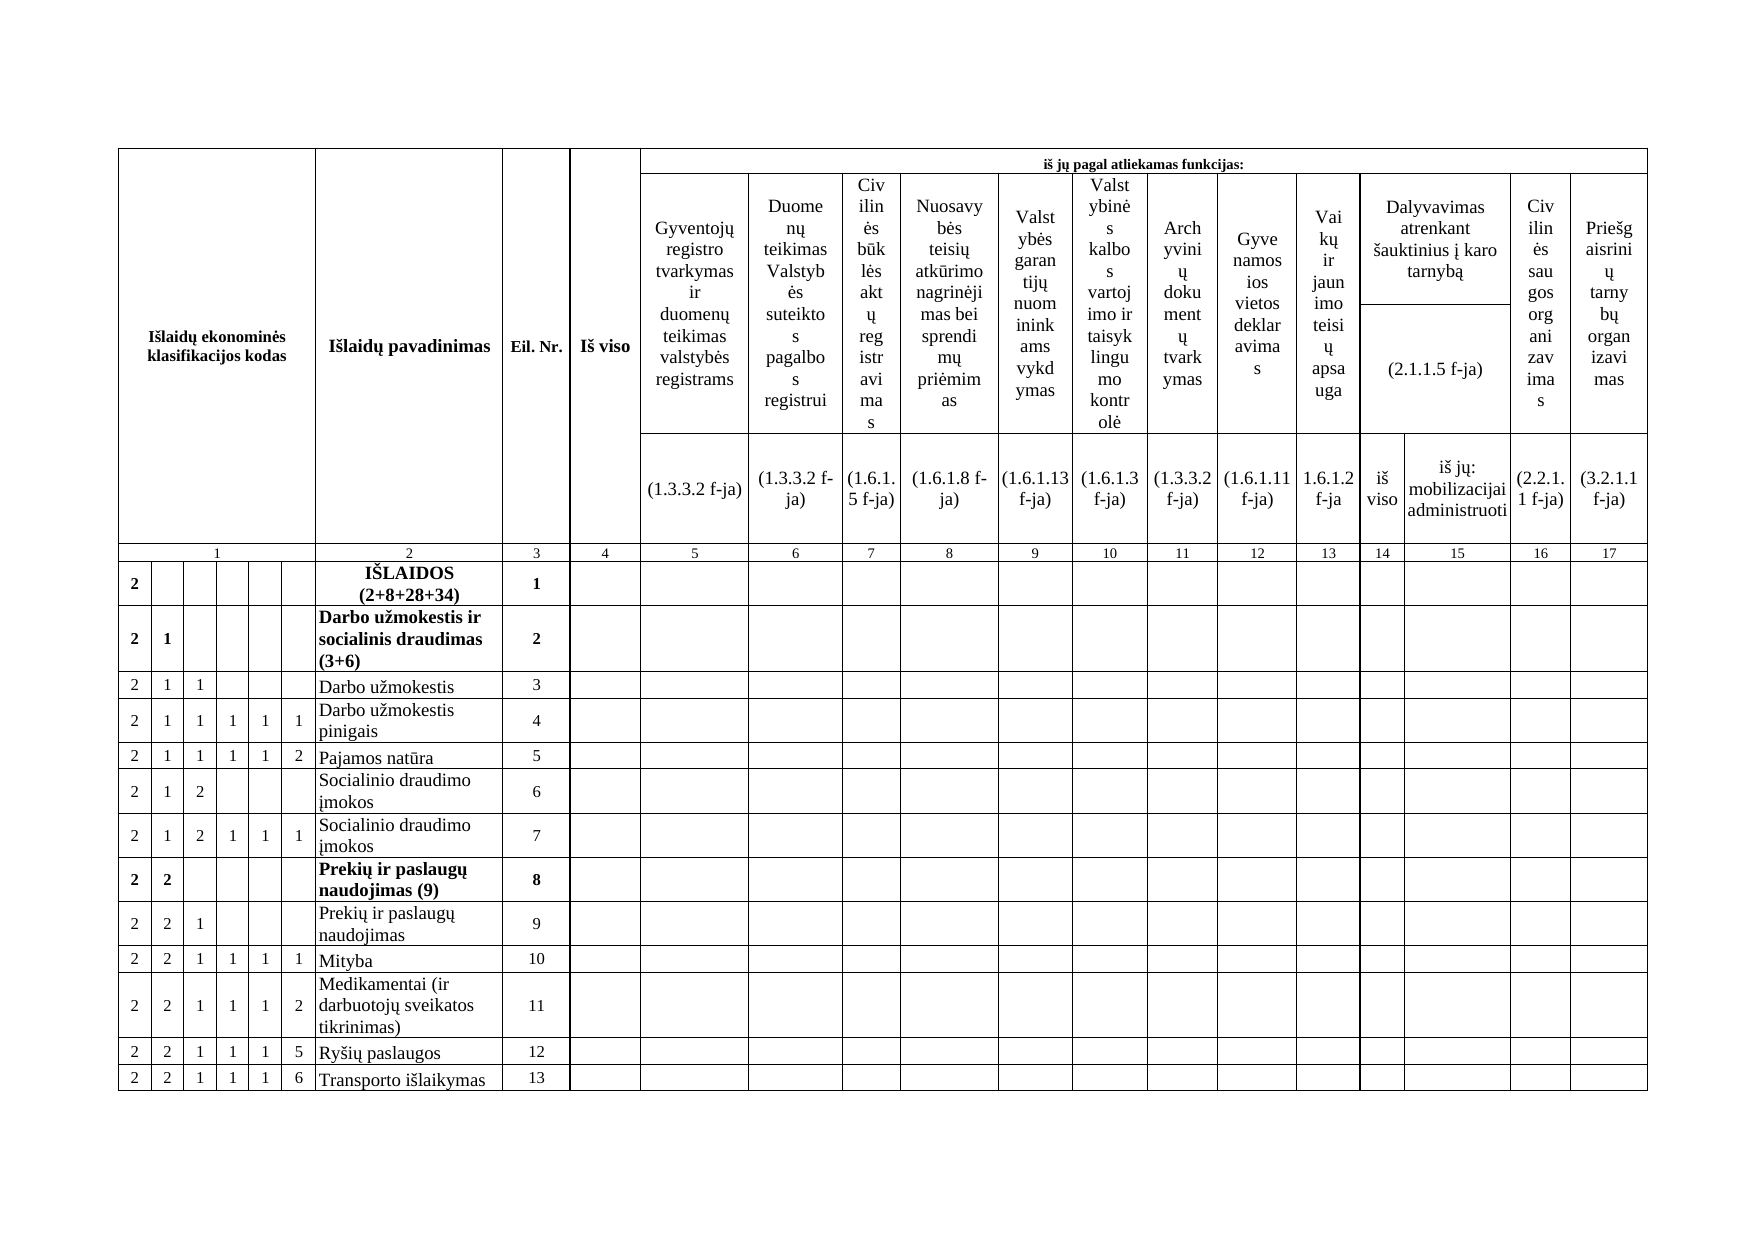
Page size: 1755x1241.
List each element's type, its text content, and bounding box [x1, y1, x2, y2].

table_cell 13 [1297, 544, 1359, 561]
table_cell [1297, 562, 1359, 605]
table_cell 2 [152, 902, 183, 945]
table_cell 2 [119, 973, 151, 1037]
table_cell [641, 743, 748, 768]
table_cell [1405, 1065, 1510, 1090]
table_cell 2 [119, 699, 151, 742]
table_cell [1297, 606, 1359, 671]
table_cell [1361, 743, 1404, 768]
table_cell 14 [1361, 544, 1404, 561]
table_cell [749, 606, 842, 671]
table_cell [749, 814, 842, 857]
table_cell [843, 946, 900, 972]
table_cell Civilinės būklės aktų registravimas [843, 174, 900, 432]
table_cell [1218, 946, 1296, 972]
table_cell [1511, 1065, 1570, 1090]
table_cell [1073, 769, 1147, 812]
table_cell [1218, 814, 1296, 857]
table_cell [571, 946, 640, 972]
table_cell 10 [1073, 544, 1147, 561]
table_cell [999, 743, 1072, 768]
table_cell [999, 672, 1072, 698]
table_cell IŠLAIDOS (2+8+28+34) [316, 562, 502, 605]
table_cell [749, 1038, 842, 1064]
table_cell (3.2.1.1 f-ja) [1571, 434, 1647, 543]
table_header Iš viso [571, 149, 640, 543]
table_cell [1073, 946, 1147, 972]
table_cell 1 [184, 699, 216, 742]
table_cell [1148, 769, 1217, 812]
table_cell [1361, 672, 1404, 698]
table_cell 15 [1405, 544, 1510, 561]
table_cell [1511, 672, 1570, 698]
table_cell [1297, 902, 1359, 945]
table_cell [1511, 858, 1570, 901]
table_cell 11 [1148, 544, 1217, 561]
table_cell [999, 699, 1072, 742]
table_cell [249, 902, 281, 945]
table_cell Medikamentai (ir darbuotojų sveikatos tikrinimas) [316, 973, 502, 1037]
table_cell 1 [152, 699, 183, 742]
table_cell [1297, 973, 1359, 1037]
table_cell [1571, 946, 1647, 972]
table_cell 1 [152, 606, 183, 671]
table_cell [1405, 902, 1510, 945]
table_cell 1 [184, 1065, 216, 1090]
table_cell 1 [184, 743, 216, 768]
table_cell 1 [217, 743, 248, 768]
table_cell [999, 769, 1072, 812]
table_cell Gyventojų registro tvarkymas ir duomenų teikimas valstybės registrams [641, 174, 748, 432]
table_cell Darbo užmokestis [316, 672, 502, 698]
table_cell 1 [249, 743, 281, 768]
table_cell [1148, 814, 1217, 857]
table_cell 3 [503, 672, 569, 698]
table_cell [249, 562, 281, 605]
table_cell [641, 946, 748, 972]
table_cell [999, 1065, 1072, 1090]
table_cell [571, 858, 640, 901]
table_cell [249, 858, 281, 901]
table_cell [1073, 858, 1147, 901]
table_cell [901, 858, 998, 901]
table_cell [999, 902, 1072, 945]
table_cell [1511, 902, 1570, 945]
table_cell [571, 743, 640, 768]
table_cell [1405, 606, 1510, 671]
table_cell Socialinio draudimo įmokos [316, 769, 502, 812]
table_cell [1297, 769, 1359, 812]
table_cell 4 [503, 699, 569, 742]
table_cell 2 [282, 973, 315, 1037]
table_cell 1 [217, 1065, 248, 1090]
table_cell [1511, 973, 1570, 1037]
table_cell [571, 1065, 640, 1090]
table_cell 2 [119, 858, 151, 901]
table_cell [571, 769, 640, 812]
table_cell [749, 902, 842, 945]
table_cell [282, 902, 315, 945]
table_cell [901, 672, 998, 698]
table_cell 1 [249, 814, 281, 857]
table_cell [1073, 606, 1147, 671]
table_cell [1297, 858, 1359, 901]
table_cell Prekių ir paslaugų naudojimas (9) [316, 858, 502, 901]
table_cell 5 [641, 544, 748, 561]
table_cell [1148, 1038, 1217, 1064]
table_cell [843, 743, 900, 768]
table_cell [641, 902, 748, 945]
table_cell 2 [152, 858, 183, 901]
table_cell [749, 562, 842, 605]
table_cell [901, 769, 998, 812]
table_cell [749, 743, 842, 768]
table_cell [1218, 858, 1296, 901]
table_cell Valstybės garantijų nuomininkams vykdymas [999, 174, 1072, 432]
table_cell [999, 562, 1072, 605]
table_cell iš viso [1361, 434, 1404, 543]
table_cell [901, 1038, 998, 1064]
table_cell 2 [152, 1065, 183, 1090]
table_cell [249, 606, 281, 671]
table_cell [641, 769, 748, 812]
table_cell [217, 902, 248, 945]
table_cell [1073, 562, 1147, 605]
table_cell Valstybinės kalbos vartojimo ir taisyklingumo kontrolė [1073, 174, 1147, 432]
table_cell Archyvinių dokumentų tvarkymas [1148, 174, 1217, 432]
table_cell (1.6.1.8 f-ja) [901, 434, 998, 543]
table_cell [571, 699, 640, 742]
table_cell 2 [119, 946, 151, 972]
table_cell [901, 973, 998, 1037]
table_cell 1 [282, 946, 315, 972]
table_cell 1 [503, 562, 569, 605]
table_cell 1 [282, 699, 315, 742]
table_cell 1 [217, 973, 248, 1037]
table_cell 1 [282, 814, 315, 857]
table_cell [1361, 699, 1404, 742]
table_cell [749, 672, 842, 698]
table_cell Duomenų teikimas Valstybės suteiktos pagalbos registrui [749, 174, 842, 432]
table_cell [1571, 699, 1647, 742]
table_cell [1361, 1038, 1404, 1064]
table_cell [217, 606, 248, 671]
table_cell Transporto išlaikymas [316, 1065, 502, 1090]
table_cell 1 [152, 814, 183, 857]
table_cell [1148, 743, 1217, 768]
table_cell [641, 1065, 748, 1090]
table_cell [1511, 562, 1570, 605]
table_header Išlaidų ekonominės klasifikacijos kodas [119, 149, 315, 543]
table_cell [999, 858, 1072, 901]
table_cell [1218, 562, 1296, 605]
table_cell [1073, 1038, 1147, 1064]
table_header Eil. Nr. [503, 149, 569, 543]
table_cell Civilinės saugos organizavimas [1511, 174, 1570, 432]
table_cell [1571, 1038, 1647, 1064]
table_cell 2 [152, 946, 183, 972]
table_cell [1297, 814, 1359, 857]
table_cell [571, 672, 640, 698]
table_cell [1405, 1038, 1510, 1064]
table_cell [843, 973, 900, 1037]
table_cell [843, 902, 900, 945]
table_cell [1511, 946, 1570, 972]
table_cell 1 [249, 1038, 281, 1064]
table_cell [1297, 946, 1359, 972]
table_cell [1218, 769, 1296, 812]
table_cell [843, 606, 900, 671]
table_cell [749, 946, 842, 972]
table_cell [217, 769, 248, 812]
table_cell [901, 562, 998, 605]
table_cell [843, 1065, 900, 1090]
table_cell [1361, 814, 1404, 857]
table_cell [184, 606, 216, 671]
table_cell 17 [1571, 544, 1647, 561]
table_cell Darbo užmokestis ir socialinis draudimas (3+6) [316, 606, 502, 671]
table_cell [1511, 814, 1570, 857]
table_cell [901, 946, 998, 972]
table_cell [1511, 1038, 1570, 1064]
table_cell 2 [119, 769, 151, 812]
table_cell 1.6.1.2 f-ja [1297, 434, 1359, 543]
table_cell [1361, 946, 1404, 972]
table_cell Priešgaisrinių tarnybų organizavimas [1571, 174, 1647, 432]
table_cell Gyvenamosios vietos deklaravimas [1218, 174, 1296, 432]
table_cell [1511, 699, 1570, 742]
table_cell 5 [503, 743, 569, 768]
table_cell [1571, 672, 1647, 698]
table_cell [901, 606, 998, 671]
table_cell [1073, 743, 1147, 768]
table_cell 8 [901, 544, 998, 561]
table_cell [1405, 858, 1510, 901]
table_cell [1073, 699, 1147, 742]
table_cell [641, 858, 748, 901]
table_cell [1571, 902, 1647, 945]
table_cell [217, 562, 248, 605]
table_header Išlaidų pavadinimas [316, 149, 502, 543]
table_cell [1571, 562, 1647, 605]
table_cell [1571, 973, 1647, 1037]
table_cell [571, 562, 640, 605]
table_cell [1297, 1038, 1359, 1064]
table_cell [1405, 562, 1510, 605]
table_cell (1.6.1.11 f-ja) [1218, 434, 1296, 543]
table_cell 1 [184, 946, 216, 972]
table_cell 1 [152, 769, 183, 812]
table_cell [1218, 973, 1296, 1037]
table_cell [1148, 946, 1217, 972]
table_cell [999, 606, 1072, 671]
table_cell 1 [184, 672, 216, 698]
table_cell 5 [282, 1038, 315, 1064]
table_cell [571, 814, 640, 857]
table_cell [1511, 769, 1570, 812]
table_cell [1405, 769, 1510, 812]
table_cell 1 [184, 902, 216, 945]
table_cell [282, 672, 315, 698]
table_cell [843, 699, 900, 742]
table_cell 12 [503, 1038, 569, 1064]
table_cell [1405, 743, 1510, 768]
table_cell [1571, 743, 1647, 768]
table_cell [571, 902, 640, 945]
table_cell 2 [316, 544, 502, 561]
table_cell [901, 1065, 998, 1090]
table_cell [1297, 699, 1359, 742]
table_cell 9 [503, 902, 569, 945]
table_cell [1571, 814, 1647, 857]
table_cell Ryšių paslaugos [316, 1038, 502, 1064]
table_cell [1148, 973, 1217, 1037]
table_cell Darbo užmokestis pinigais [316, 699, 502, 742]
table_cell [1511, 606, 1570, 671]
table_cell [1571, 1065, 1647, 1090]
table_cell [282, 606, 315, 671]
table_cell [1361, 606, 1404, 671]
table_cell Prekių ir paslaugų naudojimas [316, 902, 502, 945]
table_cell 2 [152, 1038, 183, 1064]
table_cell [843, 814, 900, 857]
table_cell Mityba [316, 946, 502, 972]
table_cell (1.6.1.13 f-ja) [999, 434, 1072, 543]
table_cell iš jų: mobilizacijai administruoti [1405, 434, 1510, 543]
table_cell 2 [184, 814, 216, 857]
table_cell 1 [152, 743, 183, 768]
table_cell [1148, 606, 1217, 671]
table_cell [901, 699, 998, 742]
table_cell [282, 562, 315, 605]
table_cell 1 [152, 672, 183, 698]
table_cell 1 [184, 1038, 216, 1064]
table_cell [1148, 1065, 1217, 1090]
table_cell 11 [503, 973, 569, 1037]
table_cell 7 [503, 814, 569, 857]
table_cell Socialinio draudimo įmokos [316, 814, 502, 857]
table_cell [901, 814, 998, 857]
table_cell (1.3.3.2 f-ja) [641, 434, 748, 543]
table_cell Nuosavybės teisių atkūrimo nagrinėjimas bei sprendimų priėmimas [901, 174, 998, 432]
table_cell 2 [282, 743, 315, 768]
table_cell [749, 1065, 842, 1090]
table_cell 2 [184, 769, 216, 812]
table_cell [1148, 858, 1217, 901]
table_cell [999, 1038, 1072, 1064]
table_cell [571, 1038, 640, 1064]
table_cell [749, 769, 842, 812]
table_cell 10 [503, 946, 569, 972]
table_cell 6 [282, 1065, 315, 1090]
table_cell (2.1.1.5 f-ja) [1361, 305, 1510, 432]
table_cell 7 [843, 544, 900, 561]
table_cell [1148, 699, 1217, 742]
table_cell [1297, 743, 1359, 768]
table_cell [184, 858, 216, 901]
table_cell [1361, 902, 1404, 945]
table_cell [1073, 672, 1147, 698]
table_cell Pajamos natūra [316, 743, 502, 768]
table_cell [1218, 606, 1296, 671]
table_cell [1361, 562, 1404, 605]
table_cell 1 [249, 946, 281, 972]
table_cell (1.3.3.2 f-ja) [749, 434, 842, 543]
table_cell [184, 562, 216, 605]
table_cell 1 [217, 1038, 248, 1064]
table_cell 1 [217, 814, 248, 857]
table_cell [999, 973, 1072, 1037]
table_cell [641, 672, 748, 698]
table_cell [843, 858, 900, 901]
table_cell [641, 973, 748, 1037]
table_cell [1405, 973, 1510, 1037]
table_cell [1073, 902, 1147, 945]
table_cell [999, 814, 1072, 857]
table_cell [999, 946, 1072, 972]
table_cell 16 [1511, 544, 1570, 561]
table_cell [1405, 814, 1510, 857]
table_cell [843, 769, 900, 812]
table_cell [1405, 672, 1510, 698]
table_cell [1218, 902, 1296, 945]
table_cell (2.2.1.1 f-ja) [1511, 434, 1570, 543]
table_cell [1148, 902, 1217, 945]
table_cell [641, 699, 748, 742]
table_cell [641, 606, 748, 671]
table_cell [1361, 858, 1404, 901]
table_cell [1148, 672, 1217, 698]
table_cell 1 [217, 946, 248, 972]
table_cell Dalyvavimas atrenkant šauktinius į karo tarnybą [1361, 174, 1510, 304]
table_cell [1148, 562, 1217, 605]
table_cell 4 [571, 544, 640, 561]
table_cell 1 [217, 699, 248, 742]
table_cell 2 [119, 1065, 151, 1090]
table_cell [1218, 699, 1296, 742]
table_cell [749, 973, 842, 1037]
table_cell 8 [503, 858, 569, 901]
table_cell 2 [119, 606, 151, 671]
table_cell [843, 562, 900, 605]
table_cell 3 [503, 544, 569, 561]
table_cell 2 [119, 672, 151, 698]
table_cell [1361, 973, 1404, 1037]
table_cell 1 [184, 973, 216, 1037]
table_cell [1361, 769, 1404, 812]
table_cell [641, 814, 748, 857]
table_cell Vaikų ir jaunimo teisių apsauga [1297, 174, 1359, 432]
table_cell 2 [119, 562, 151, 605]
table_cell [1361, 1065, 1404, 1090]
table_cell 1 [249, 973, 281, 1037]
table_cell [1218, 1065, 1296, 1090]
table_cell 1 [249, 699, 281, 742]
table_cell [843, 672, 900, 698]
table_cell [571, 606, 640, 671]
table_cell [282, 769, 315, 812]
table_cell (1.3.3.2 f-ja) [1148, 434, 1217, 543]
table_cell (1.6.1.3 f-ja) [1073, 434, 1147, 543]
table_cell [641, 562, 748, 605]
table_cell 6 [749, 544, 842, 561]
table_cell 2 [152, 973, 183, 1037]
table_cell (1.6.1.5 f-ja) [843, 434, 900, 543]
table_cell [901, 902, 998, 945]
table_cell [1405, 946, 1510, 972]
table_cell [217, 672, 248, 698]
table_cell [1297, 672, 1359, 698]
table_cell [901, 743, 998, 768]
table_cell 2 [119, 814, 151, 857]
table_cell [1073, 973, 1147, 1037]
table_cell 2 [503, 606, 569, 671]
table_cell 12 [1218, 544, 1296, 561]
table_cell [249, 672, 281, 698]
table_cell [282, 858, 315, 901]
table_cell [1405, 699, 1510, 742]
table_cell 1 [119, 544, 315, 561]
table_cell [843, 1038, 900, 1064]
table_cell [1571, 769, 1647, 812]
table_cell 13 [503, 1065, 569, 1090]
table_cell [152, 562, 183, 605]
table_cell 2 [119, 902, 151, 945]
table_cell [1073, 1065, 1147, 1090]
table_cell [641, 1038, 748, 1064]
table_cell [1218, 1038, 1296, 1064]
table_cell [1511, 743, 1570, 768]
table_cell [749, 699, 842, 742]
table_cell [1073, 814, 1147, 857]
table_cell [1218, 672, 1296, 698]
table_cell 9 [999, 544, 1072, 561]
table_cell [749, 858, 842, 901]
table_cell [1297, 1065, 1359, 1090]
table_cell 1 [249, 1065, 281, 1090]
table_cell 6 [503, 769, 569, 812]
table_cell [217, 858, 248, 901]
table_cell [571, 973, 640, 1037]
table_cell [1571, 606, 1647, 671]
table_cell 2 [119, 743, 151, 768]
table_header iš jų pagal atliekamas funkcijas: [641, 149, 1647, 173]
table_cell [1571, 858, 1647, 901]
table_cell 2 [119, 1038, 151, 1064]
table_cell [1218, 743, 1296, 768]
table_cell [249, 769, 281, 812]
